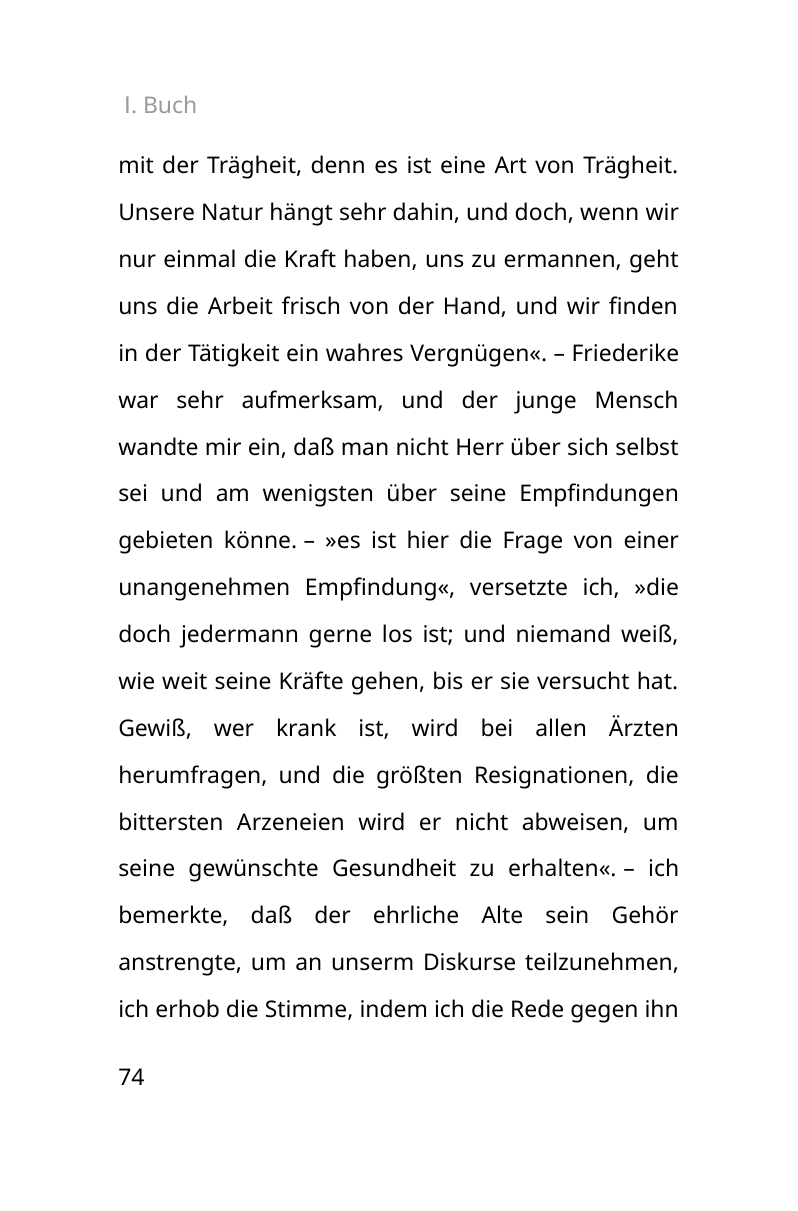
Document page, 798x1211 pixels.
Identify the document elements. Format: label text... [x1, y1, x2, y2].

text mit der Trägheit, denn es ist eine Art von Trägheit. Unsere Natur hängt sehr dahin, und doch, wenn wir nur einmal die Kraft haben, uns zu ermannen, geht uns die Arbeit frisch von der Hand, und wir finden in der Tätigkeit ein wahres Vergnügen«. – Friederike war sehr aufmerksam, und der junge Mensch wandte mir ein, daß man nicht Herr über sich selbst sei und am wenigsten über seine Empfindungen gebieten könne. – »es ist hier die Frage von einer unangenehmen Empfindung«, versetzte ich, »die doch jedermann gerne los ist; und niemand weiß, wie weit seine Kräfte gehen, bis er sie versucht hat. Gewiß, wer krank ist, wird bei allen Ärzten herumfragen, und die größten Resignationen, die bittersten Arzeneien wird er nicht abweisen, um seine gewünschte Gesundheit zu erhalten«. – ich bemerkte, daß der ehrliche Alte sein Gehör anstrengte, um an unserm Diskurse teilzunehmen, ich erhob die Stimme, indem ich die Rede gegen ihn [118, 149, 679, 1024]
